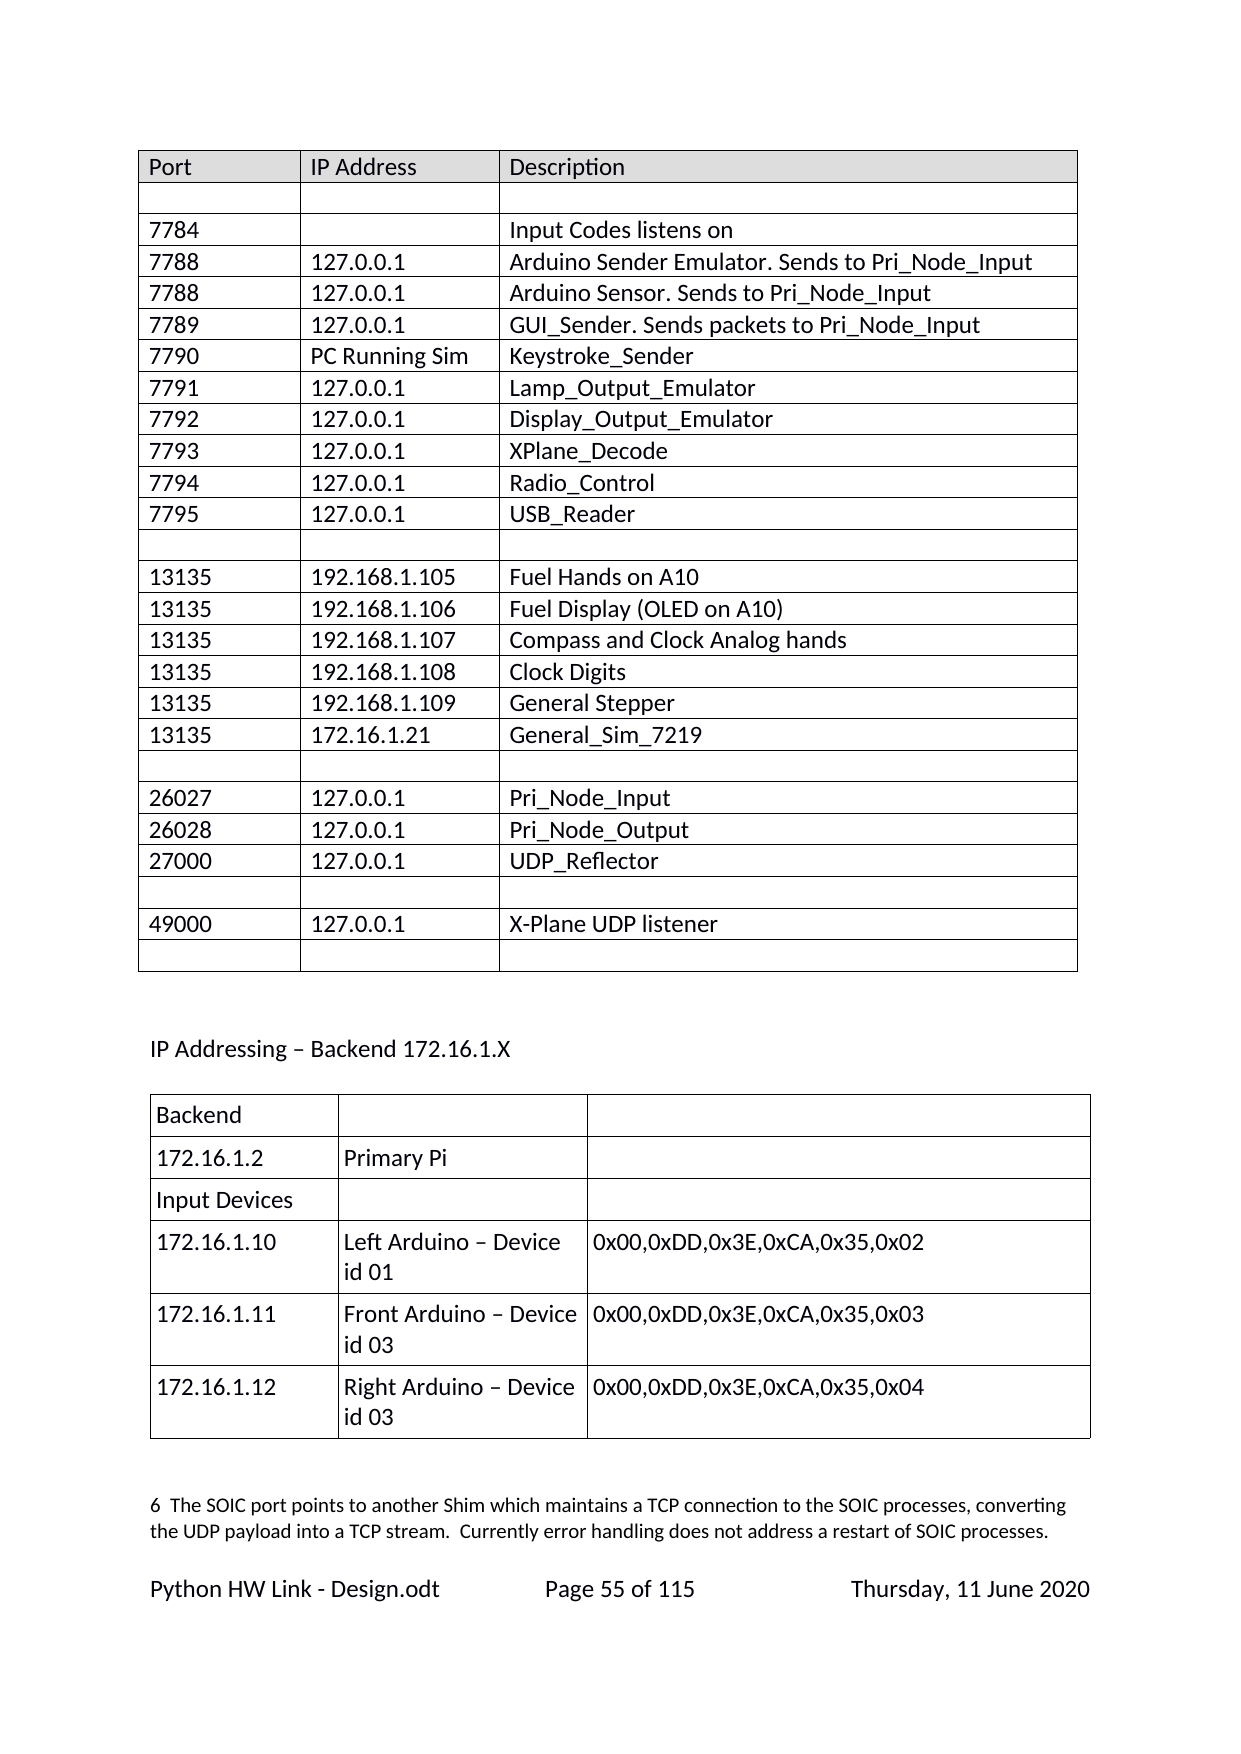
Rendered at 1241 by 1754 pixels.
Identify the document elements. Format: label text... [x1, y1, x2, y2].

table_cell [139, 877, 300, 907]
table_cell 192.168.1.105 [301, 561, 499, 592]
table_cell 7790 [139, 340, 300, 371]
table_cell [301, 183, 499, 213]
table_cell Left Arduino – Device id 01 [339, 1221, 587, 1293]
table_cell 127.0.0.1 [301, 814, 499, 844]
table_cell 13135 [139, 719, 300, 750]
table_cell 0x00,0xDD,0x3E,0xCA,0x35,0x04 [588, 1366, 1090, 1438]
table_cell 13135 [139, 625, 300, 655]
table_cell 7791 [139, 372, 300, 402]
table_cell 127.0.0.1 [301, 498, 499, 529]
table_header Description [500, 151, 1077, 182]
table_cell Radio_Control [500, 467, 1077, 497]
table_cell Pri_Node_Output [500, 814, 1077, 844]
table_cell 7788 [139, 277, 300, 308]
table_cell 7794 [139, 467, 300, 497]
table_cell [301, 751, 499, 781]
table_cell Fuel Hands on A10 [500, 561, 1077, 592]
table_cell Input Devices [151, 1179, 338, 1220]
table_cell Right Arduino – Device id 03 [339, 1366, 587, 1438]
table_cell 127.0.0.1 [301, 309, 499, 339]
table_cell [301, 877, 499, 907]
table_cell 127.0.0.1 [301, 845, 499, 876]
table_cell 26028 [139, 814, 300, 844]
table_cell [139, 530, 300, 560]
table_cell 0x00,0xDD,0x3E,0xCA,0x35,0x02 [588, 1221, 1090, 1293]
table_cell Compass and Clock Analog hands [500, 625, 1077, 655]
table_cell 7793 [139, 435, 300, 466]
table_cell Input Codes listens on [500, 214, 1077, 245]
table_cell USB_Reader [500, 498, 1077, 529]
table_cell 7784 [139, 214, 300, 245]
table_cell XPlane_Decode [500, 435, 1077, 466]
table_cell 127.0.0.1 [301, 782, 499, 813]
table_cell 127.0.0.1 [301, 372, 499, 402]
table_cell 192.168.1.107 [301, 625, 499, 655]
table_cell General_Sim_7219 [500, 719, 1077, 750]
table_cell 49000 [139, 909, 300, 939]
table_cell [500, 751, 1077, 781]
table_cell 127.0.0.1 [301, 909, 499, 939]
table_cell 27000 [139, 845, 300, 876]
table_cell 192.168.1.108 [301, 656, 499, 687]
table_cell 192.168.1.106 [301, 593, 499, 623]
table_cell 127.0.0.1 [301, 277, 499, 308]
table_cell 172.16.1.11 [151, 1294, 338, 1365]
table_cell 127.0.0.1 [301, 467, 499, 497]
table_cell [500, 530, 1077, 560]
table_cell [301, 940, 499, 971]
table_header [588, 1095, 1090, 1136]
table_cell [339, 1179, 587, 1220]
table_cell Arduino Sender Emulator. Sends to Pri_Node_Input [500, 246, 1077, 276]
table_cell X-Plane UDP listener [500, 909, 1077, 939]
table_cell Pri_Node_Input [500, 782, 1077, 813]
table_header [339, 1095, 587, 1136]
table_cell [301, 530, 499, 560]
table_cell UDP_Reflector [500, 845, 1077, 876]
table_cell [588, 1179, 1090, 1220]
table_cell 13135 [139, 656, 300, 687]
table_cell 26027 [139, 782, 300, 813]
table_cell Clock Digits [500, 656, 1077, 687]
table_cell Lamp_Output_Emulator [500, 372, 1077, 402]
table_cell General Stepper [500, 688, 1077, 718]
table_cell Display_Output_Emulator [500, 404, 1077, 434]
table_cell [500, 940, 1077, 971]
table_cell 13135 [139, 593, 300, 623]
table_cell [500, 877, 1077, 907]
table_cell Arduino Sensor. Sends to Pri_Node_Input [500, 277, 1077, 308]
table_cell 7789 [139, 309, 300, 339]
table_cell 172.16.1.12 [151, 1366, 338, 1438]
table_cell Primary Pi [339, 1137, 587, 1178]
table_cell Front Arduino – Device id 03 [339, 1294, 587, 1365]
table_cell 127.0.0.1 [301, 435, 499, 466]
table_cell [139, 940, 300, 971]
table_cell 13135 [139, 688, 300, 718]
table_cell 7792 [139, 404, 300, 434]
table_cell 7795 [139, 498, 300, 529]
table_cell 7788 [139, 246, 300, 276]
table_cell Fuel Display (OLED on A10) [500, 593, 1077, 623]
table_cell 13135 [139, 561, 300, 592]
table_cell 172.16.1.21 [301, 719, 499, 750]
table_header IP Address [301, 151, 499, 182]
table_cell Keystroke_Sender [500, 340, 1077, 371]
table_header Backend [151, 1095, 338, 1136]
table_cell 172.16.1.10 [151, 1221, 338, 1293]
text IP Addressing – Backend 172.16.1.X [150, 1033, 1090, 1063]
table_cell 127.0.0.1 [301, 404, 499, 434]
table_cell 172.16.1.2 [151, 1137, 338, 1178]
table_cell [139, 183, 300, 213]
table_cell [301, 214, 499, 245]
table_header Port [139, 151, 300, 182]
table_cell 127.0.0.1 [301, 246, 499, 276]
table_cell GUI_Sender. Sends packets to Pri_Node_Input [500, 309, 1077, 339]
table_cell [139, 751, 300, 781]
table_cell 0x00,0xDD,0x3E,0xCA,0x35,0x03 [588, 1294, 1090, 1365]
table_cell PC Running Sim [301, 340, 499, 371]
table_cell [588, 1137, 1090, 1178]
table_cell [500, 183, 1077, 213]
table_cell 192.168.1.109 [301, 688, 499, 718]
